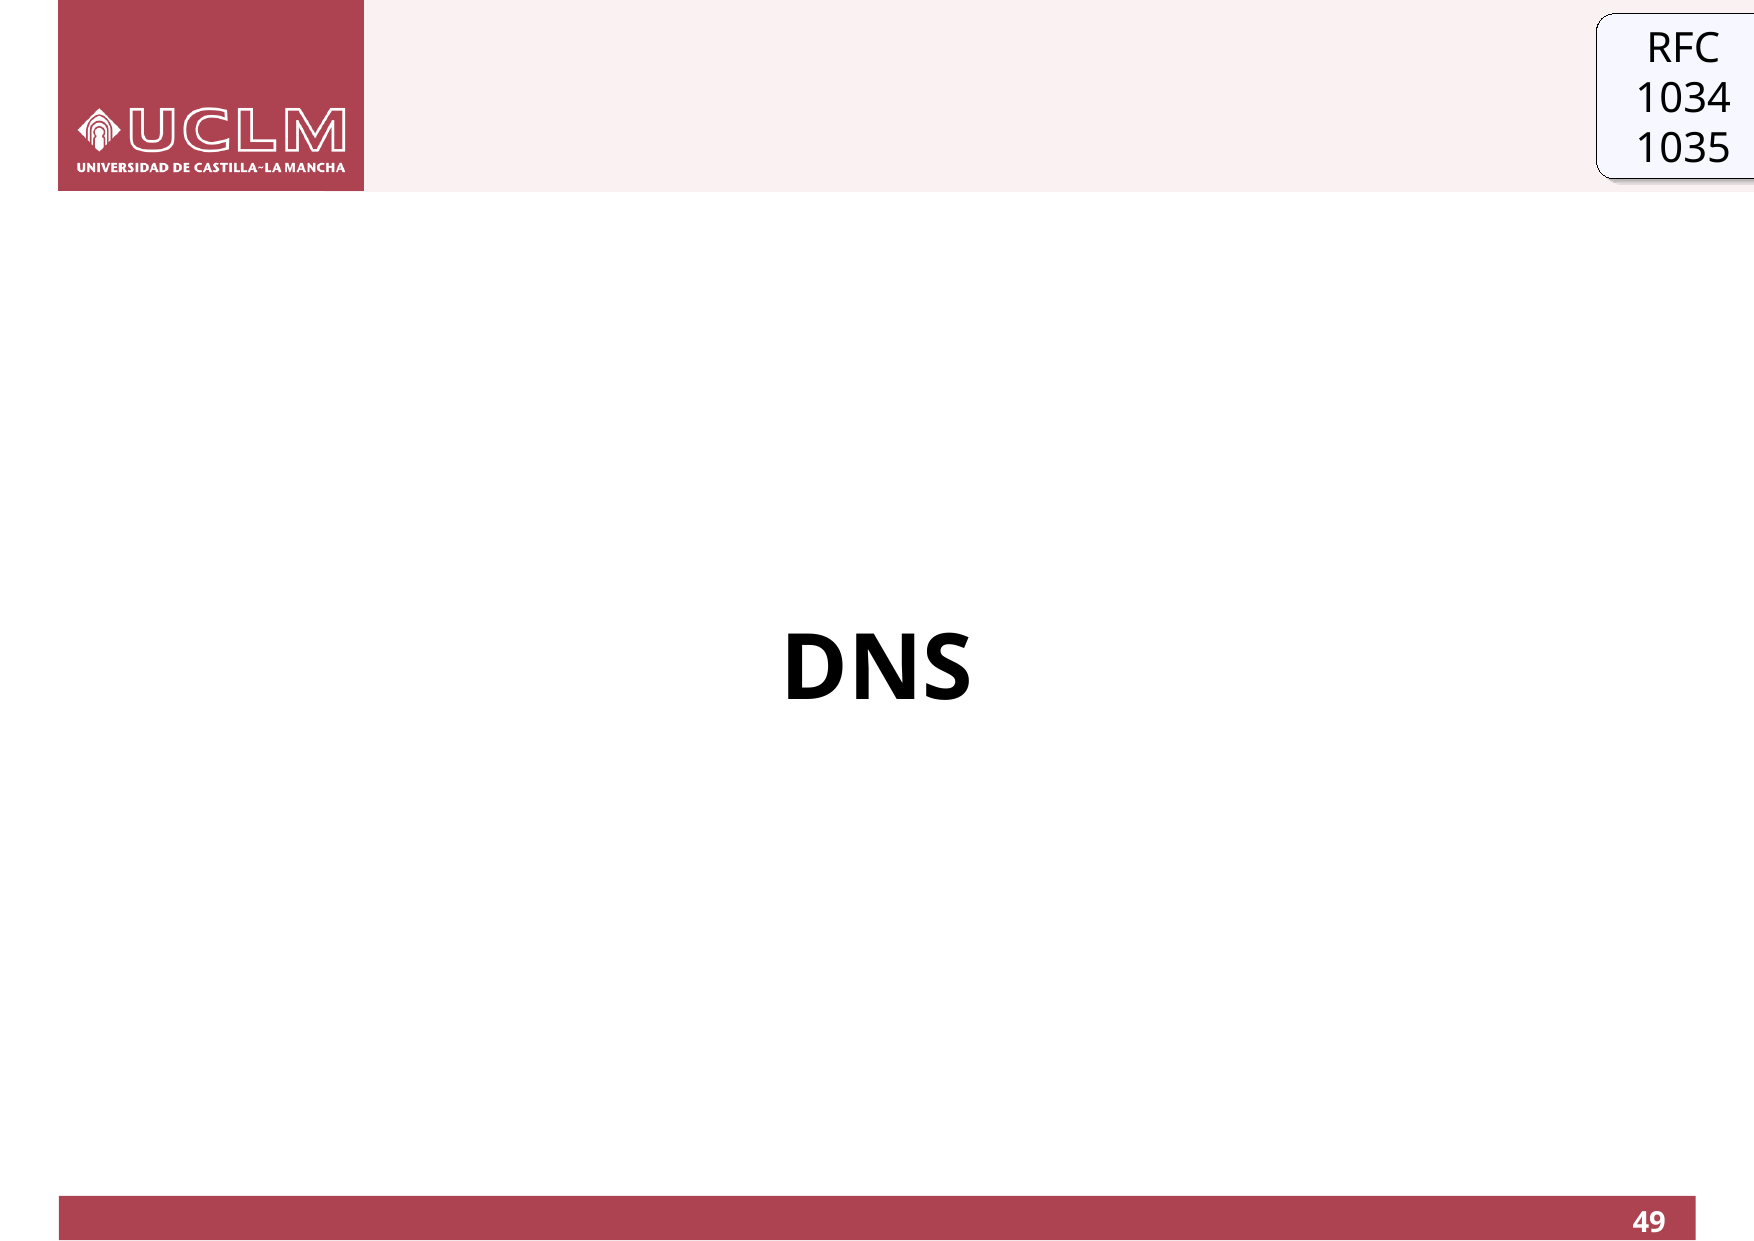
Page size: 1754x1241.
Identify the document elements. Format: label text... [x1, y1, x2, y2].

text_box RFC 1034 1035 [1596, 13, 1754, 179]
picture [58, 0, 364, 191]
subtitle DNS [87, 254, 1667, 1074]
